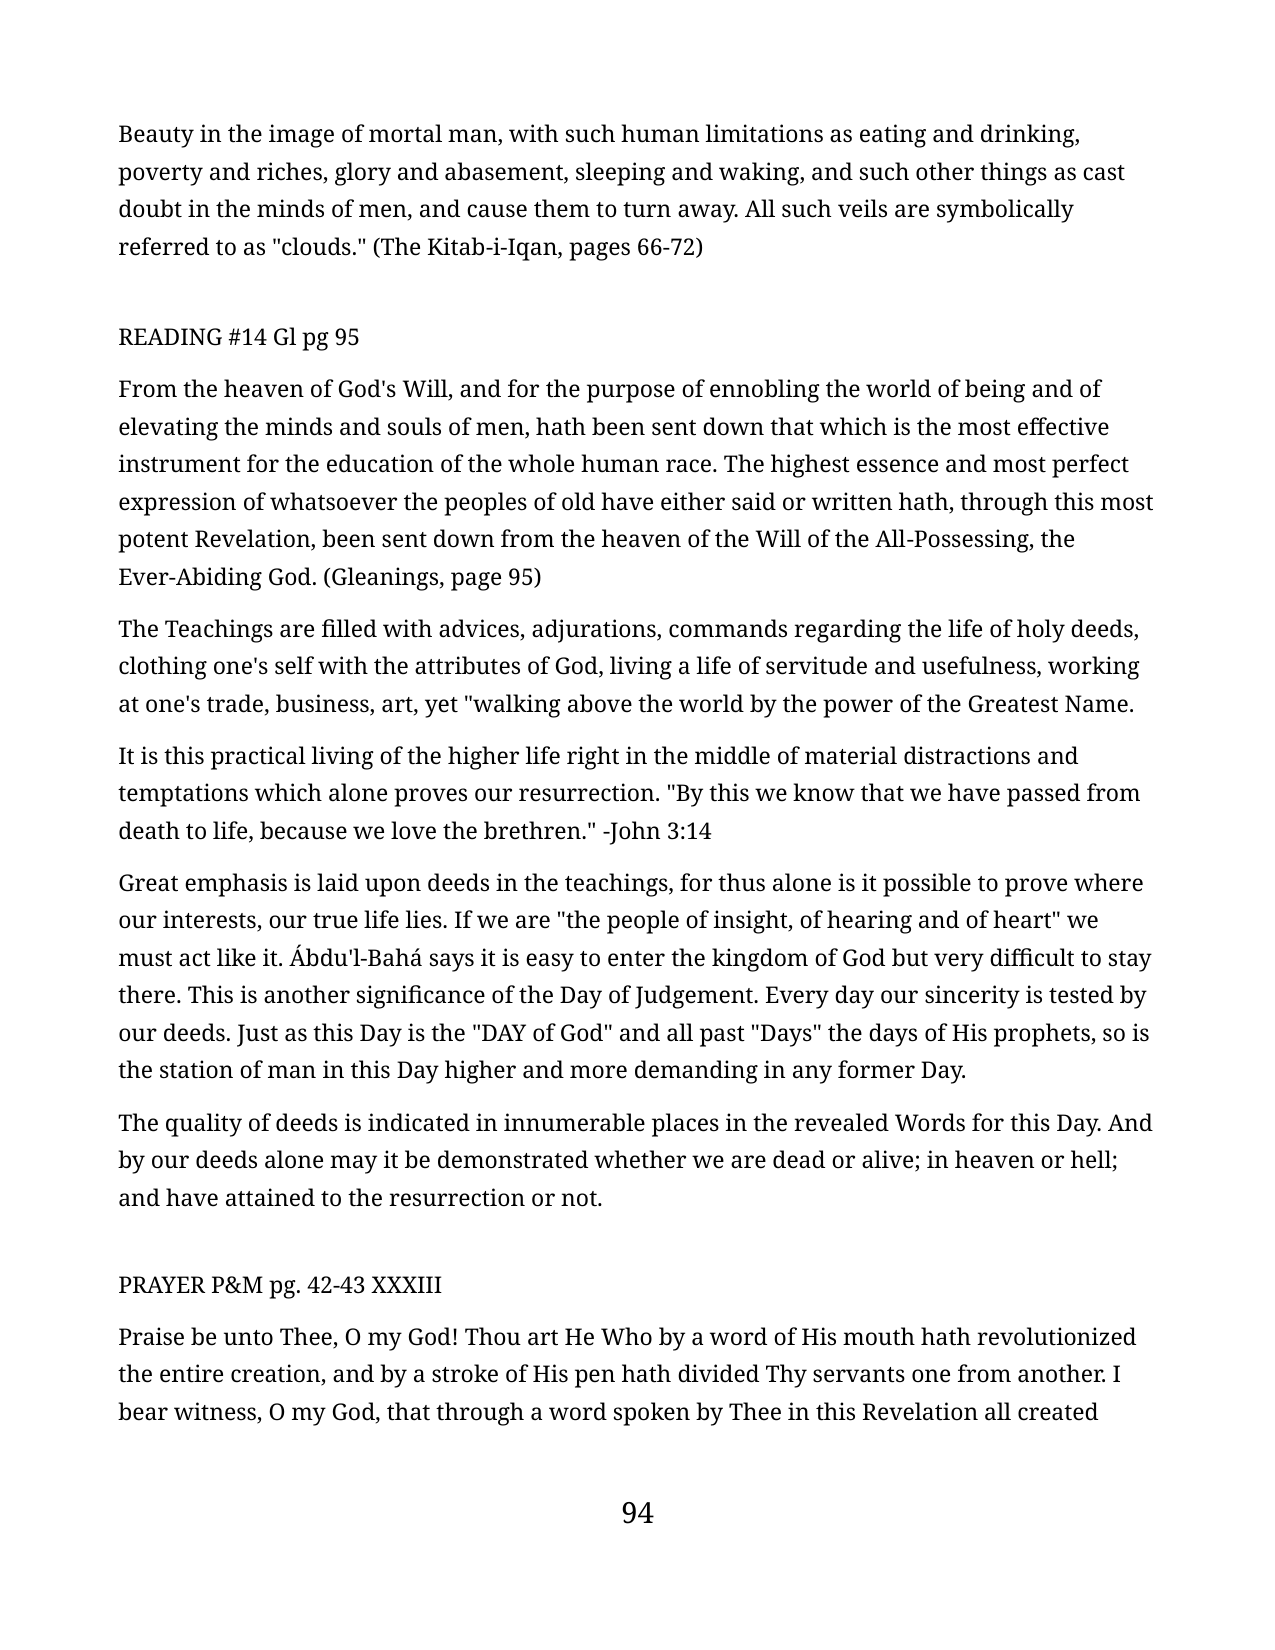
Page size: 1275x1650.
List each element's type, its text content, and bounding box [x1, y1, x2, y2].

text The Teachings are filled with advices, adjurations, commands regarding the life of holy deeds, clothing one's self with the attributes of God, living a life of servitude and usefulness, working at one's trade, business, art, yet "walking above the world by the power of the Greatest Name. [118, 613, 1157, 719]
text Praise be unto Thee, O my God! Thou art He Who by a word of His mouth hath revolutionized the entire creation, and by a stroke of His pen hath divided Thy servants one from another. I bear witness, O my God, that through a word spoken by Thee in this Revelation all created [118, 1321, 1157, 1427]
text Beauty in the image of mortal man, with such human limitations as eating and drinking, poverty and riches, glory and abasement, sleeping and waking, and such other things as cast doubt in the minds of men, and cause them to turn away. All such veils are symbolically referred to as "clouds." (The Kitab‑i‑Iqan, pages 66‑72) [118, 118, 1157, 262]
text It is this practical living of the higher life right in the middle of material distractions and temptations which alone proves our resurrection. "By this we know that we have passed from death to life, because we love the brethren." ‑John 3:14 [118, 740, 1157, 846]
text The quality of deeds is indicated in innumerable places in the revealed Words for this Day. And by our deeds alone may it be demonstrated whether we are dead or alive; in heaven or hell; and have attained to the resurrection or not. [118, 1107, 1157, 1213]
text From the heaven of God's Will, and for the purpose of ennobling the world of being and of elevating the minds and souls of men, hath been sent down that which is the most effective instrument for the education of the whole human race. The highest essence and most perfect expression of whatsoever the peoples of old have either said or written hath, through this most potent Revelation, been sent down from the heaven of the Will of the All‑Possessing, the Ever‑Abiding God. (Gleanings, page 95) [118, 373, 1157, 592]
text PRAYER P&M pg. 42‑43 XXXIII [118, 1269, 1157, 1300]
text READING #14 Gl pg 95 [118, 321, 1157, 352]
text Great emphasis is laid upon deeds in the teachings, for thus alone is it possible to prove where our interests, our true life lies. If we are "the people of insight, of hearing and of heart" we must act like it. Ábdu'l-Bahá says it is easy to enter the kingdom of God but very difficult to stay there. This is another significance of the Day of Judgement. Every day our sincerity is tested by our deeds. Just as this Day is the "DAY of God" and all past "Days" the days of His prophets, so is the station of man in this Day higher and more demanding in any former Day. [118, 867, 1157, 1086]
